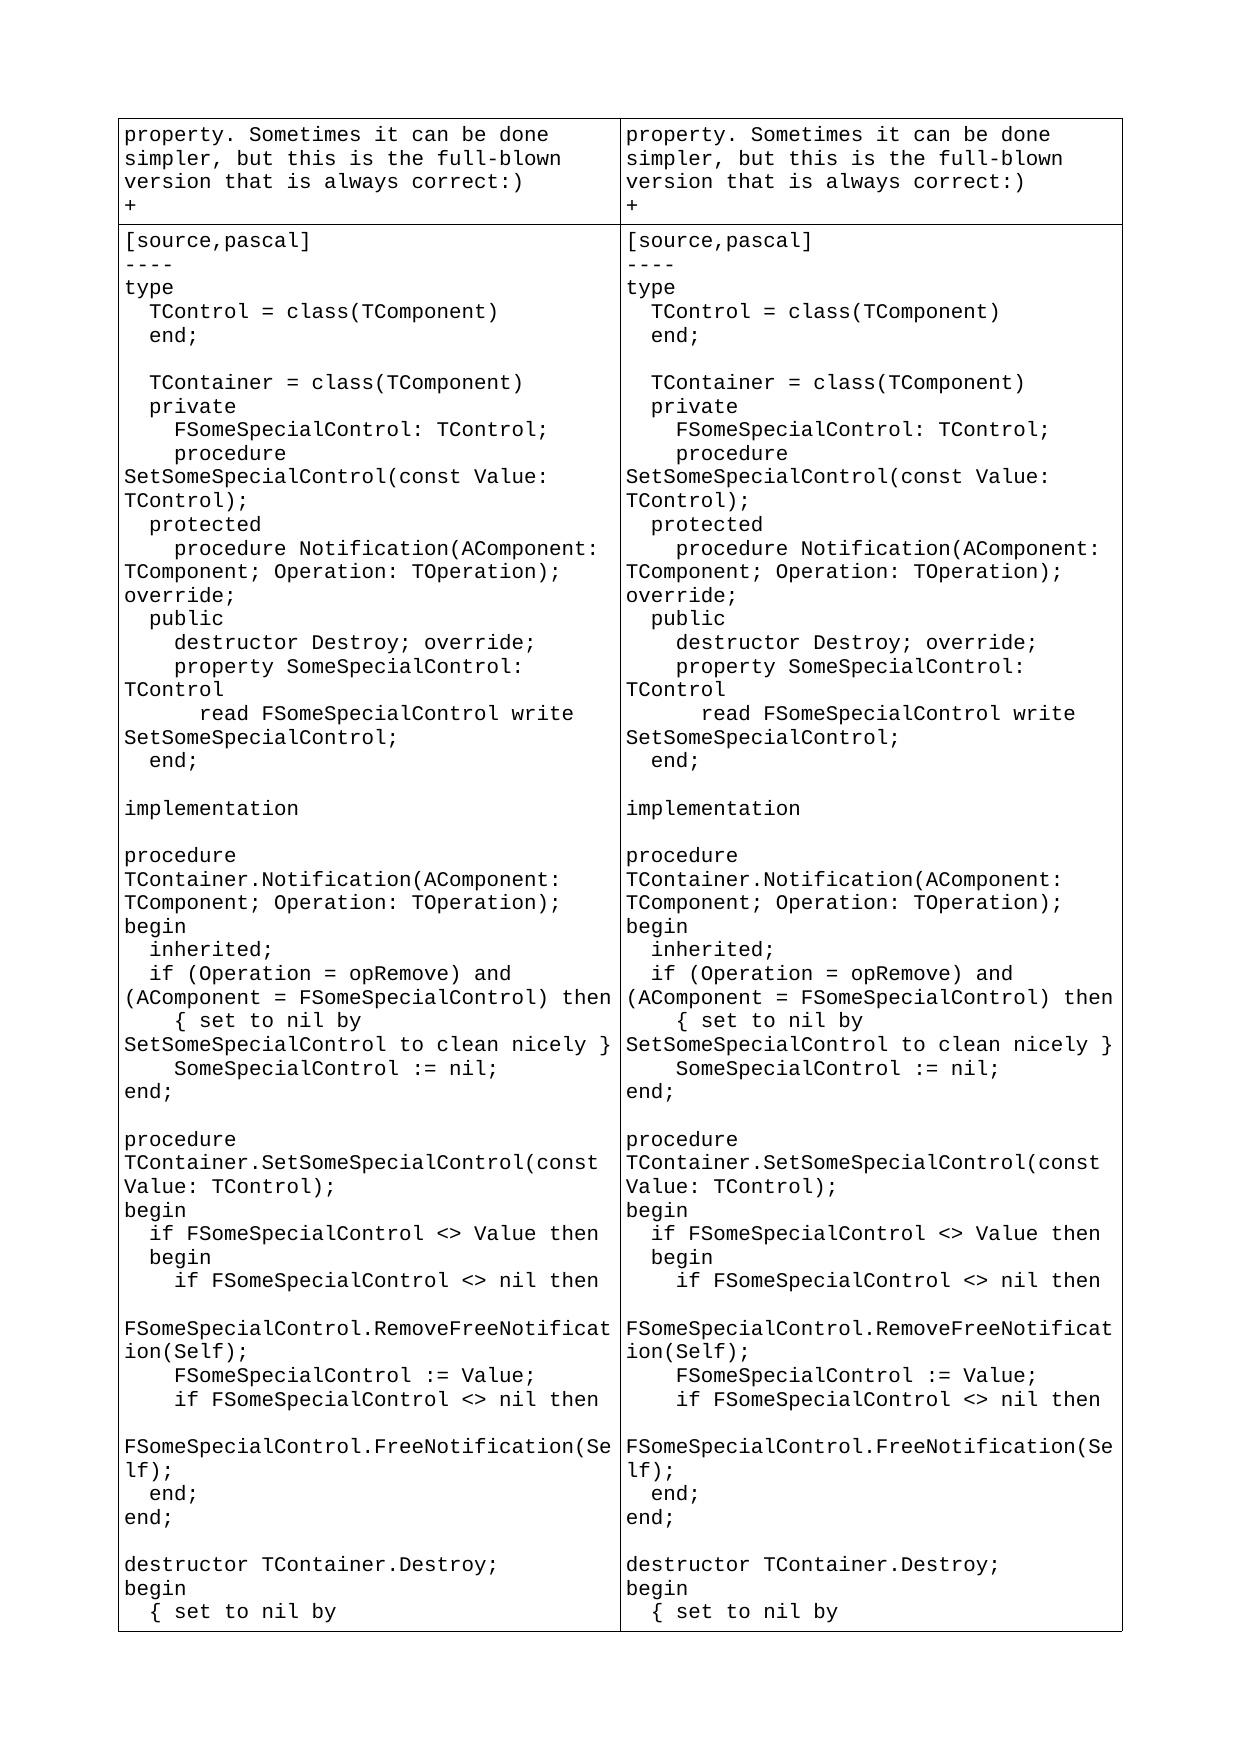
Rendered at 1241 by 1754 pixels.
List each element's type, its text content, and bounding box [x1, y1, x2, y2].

table_cell [source,pascal] ---- type TControl = class(TComponent) end; TContainer = class(TComponent) private FSomeSpecialControl: TControl; procedure SetSomeSpecialControl(const Value: TControl); protected procedure Notification(AComponent: TComponent; Operation: TOperation); override; public destructor Destroy; override; property SomeSpecialControl: TControl read FSomeSpecialControl write SetSomeSpecialControl; end; implementation procedure TContainer.Notification(AComponent: TComponent; Operation: TOperation); begin inherited; if (Operation = opRemove) and (AComponent = FSomeSpecialControl) then { set to nil by SetSomeSpecialControl to clean nicely } SomeSpecialControl := nil; end; procedure TContainer.SetSomeSpecialControl(const Value: TControl); begin if FSomeSpecialControl <> Value then begin if FSomeSpecialControl <> nil then FSomeSpecialControl.RemoveFreeNotification(Self); FSomeSpecialControl := Value; if FSomeSpecialControl <> nil then FSomeSpecialControl.FreeNotification(Self); end; end; destructor TContainer.Destroy; begin { set to nil by [119, 225, 620, 1631]
table_cell property. Sometimes it can be done simpler, but this is the full-blown version that is always correct:) + [119, 119, 620, 224]
table_cell [source,pascal] ---- type TControl = class(TComponent) end; TContainer = class(TComponent) private FSomeSpecialControl: TControl; procedure SetSomeSpecialControl(const Value: TControl); protected procedure Notification(AComponent: TComponent; Operation: TOperation); override; public destructor Destroy; override; property SomeSpecialControl: TControl read FSomeSpecialControl write SetSomeSpecialControl; end; implementation procedure TContainer.Notification(AComponent: TComponent; Operation: TOperation); begin inherited; if (Operation = opRemove) and (AComponent = FSomeSpecialControl) then { set to nil by SetSomeSpecialControl to clean nicely } SomeSpecialControl := nil; end; procedure TContainer.SetSomeSpecialControl(const Value: TControl); begin if FSomeSpecialControl <> Value then begin if FSomeSpecialControl <> nil then FSomeSpecialControl.RemoveFreeNotification(Self); FSomeSpecialControl := Value; if FSomeSpecialControl <> nil then FSomeSpecialControl.FreeNotification(Self); end; end; destructor TContainer.Destroy; begin { set to nil by [621, 225, 1122, 1631]
table_cell property. Sometimes it can be done simpler, but this is the full-blown version that is always correct:) + [621, 119, 1122, 224]
